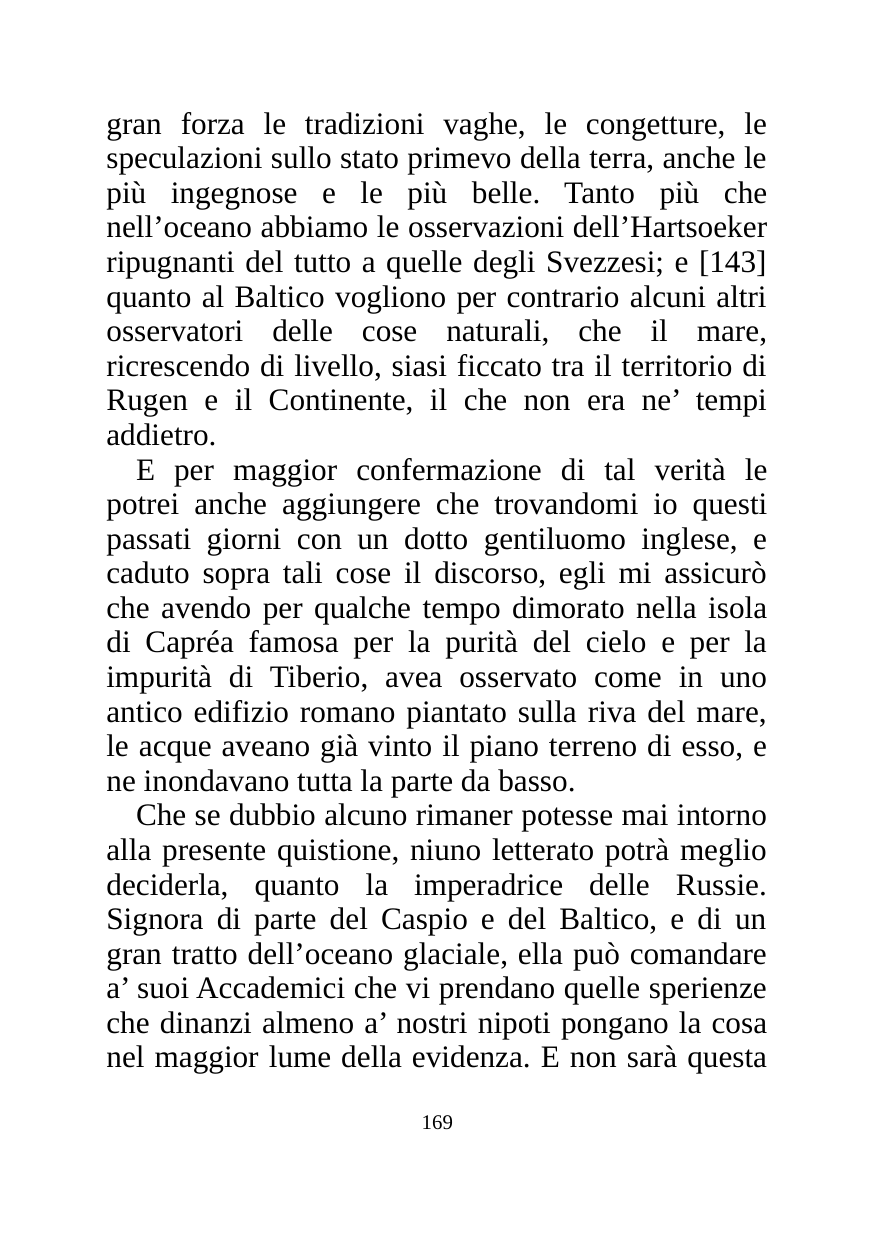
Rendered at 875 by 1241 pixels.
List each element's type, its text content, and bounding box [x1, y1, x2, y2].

text gran forza le tradizioni vaghe, le congetture, le speculazioni sullo stato primevo della terra, anche le più ingegnose e le più belle. Tanto più che nell’oceano abbiamo le osservazioni dell’Hartsoeker ripugnanti del tutto a quelle degli Svezzesi; e [143] quanto al Baltico vogliono per contrario alcuni altri osservatori delle cose naturali, che il mare, ricrescendo di livello, siasi ficcato tra il territorio di Rugen e il Continente, il che non era ne’ tempi addietro. [106, 106, 768, 452]
text E per maggior confermazione di tal verità le potrei anche aggiungere che trovandomi io questi passati giorni con un dotto gentiluomo inglese, e caduto sopra tali cose il discorso, egli mi assicurò che avendo per qualche tempo dimorato nella isola di Capréa famosa per la purità del cielo e per la impurità di Tiberio, avea osservato come in uno antico edifizio romano piantato sulla riva del mare, le acque aveano già vinto il piano terreno di esso, e ne inondavano tutta la parte da basso. [106, 452, 768, 798]
text Che se dubbio alcuno rimaner potesse mai intorno alla presente quistione, niuno letterato potrà meglio deciderla, quanto la imperadrice delle Russie. Signora di parte del Caspio e del Baltico, e di un gran tratto dell’oceano glaciale, ella può comandare a’ suoi Accademici che vi prendano quelle sperienze che dinanzi almeno a’ nostri nipoti pongano la cosa nel maggior lume della evidenza. E non sarà questa [106, 798, 768, 1074]
